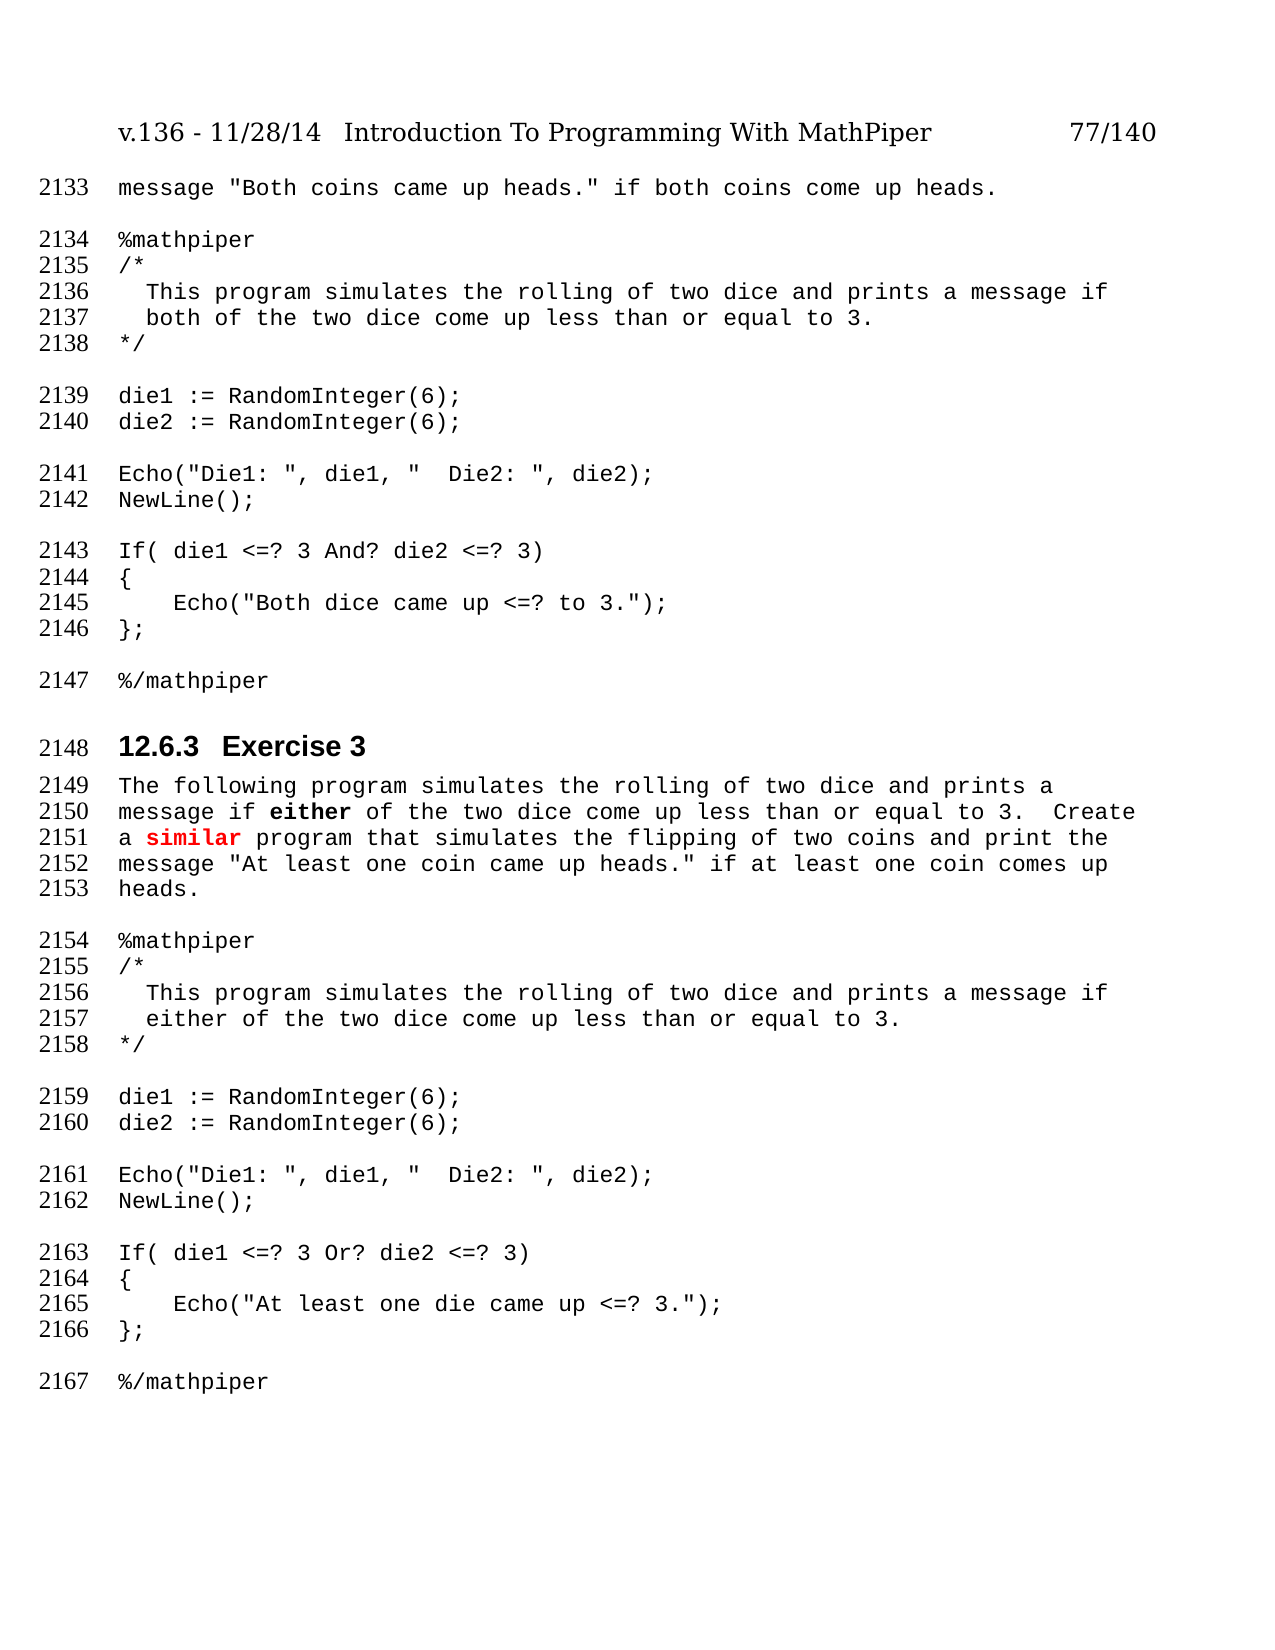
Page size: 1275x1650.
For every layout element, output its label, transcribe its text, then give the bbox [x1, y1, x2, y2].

subtitle Exercise 3 [118, 728, 1157, 762]
text Echo("Die1: ", die1, " Die2: ", die2); [118, 1163, 1157, 1189]
text %/mathpiper [118, 669, 1157, 696]
text %mathpiper [118, 229, 1157, 254]
text The following program simulates the rolling of two dice and prints a message if either of the two dice come up less than or equal to 3. Create a similar program that simulates the flipping of two coins and print the message "At least one coin came up heads." if at least one coin comes up heads. [118, 774, 1157, 904]
text both of the two dice come up less than or equal to 3. [118, 306, 1157, 332]
text NewLine(); [118, 488, 1157, 514]
text If( die1 <=? 3 Or? die2 <=? 3) [118, 1241, 1157, 1267]
text die1 := RandomInteger(6); [118, 384, 1157, 410]
text die2 := RandomInteger(6); [118, 410, 1157, 436]
text Echo("At least one die came up <=? 3."); [118, 1293, 1157, 1319]
text die1 := RandomInteger(6); [118, 1085, 1157, 1111]
text { [118, 566, 1157, 592]
text { [118, 1267, 1157, 1293]
text */ [118, 1033, 1157, 1059]
text This program simulates the rolling of two dice and prints a message if [118, 281, 1157, 306]
text */ [118, 332, 1157, 358]
text die2 := RandomInteger(6); [118, 1111, 1157, 1137]
text }; [118, 618, 1157, 644]
text If( die1 <=? 3 And? die2 <=? 3) [118, 540, 1157, 566]
text either of the two dice come up less than or equal to 3. [118, 1007, 1157, 1033]
text /* [118, 956, 1157, 982]
text This program simulates the rolling of two dice and prints a message if [118, 982, 1157, 1007]
text Echo("Both dice came up <=? to 3."); [118, 592, 1157, 618]
text %/mathpiper [118, 1371, 1157, 1397]
text Echo("Die1: ", die1, " Die2: ", die2); [118, 462, 1157, 488]
text /* [118, 254, 1157, 281]
text %mathpiper [118, 930, 1157, 956]
text message "Both coins came up heads." if both coins come up heads. [118, 177, 1157, 203]
text NewLine(); [118, 1189, 1157, 1215]
text }; [118, 1319, 1157, 1345]
